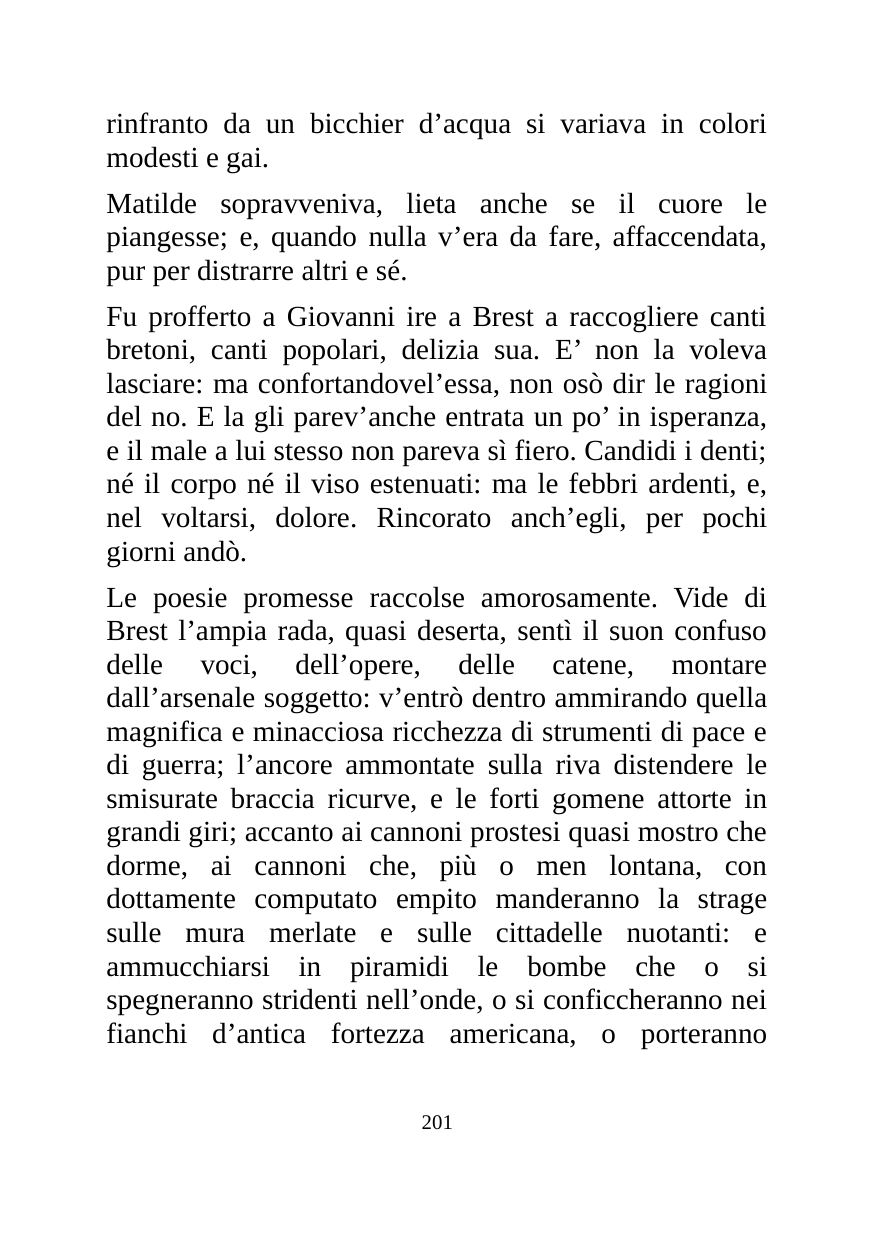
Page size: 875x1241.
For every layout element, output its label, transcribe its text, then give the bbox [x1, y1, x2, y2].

text Le poesie promesse raccolse amorosamente. Vide di Brest l’ampia rada, quasi deserta, sentì il suon confuso delle voci, dell’opere, delle catene, montare dall’arsenale soggetto: v’entrò dentro ammirando quella magnifica e minacciosa ricchezza di strumenti di pace e di guerra; l’ancore ammontate sulla riva distendere le smisurate braccia ricurve, e le forti gomene attorte in grandi giri; accanto ai cannoni prostesi quasi mostro che dorme, ai cannoni che, più o men lontana, con dottamente computato empito manderanno la strage sulle mura merlate e sulle cittadelle nuotanti: e ammucchiarsi in piramidi le bombe che o si spegneranno stridenti nell’onde, o si conficcheranno nei fianchi d’antica fortezza americana, o porteranno [106, 580, 768, 1049]
text Matilde sopravveniva, lieta anche se il cuore le piangesse; e, quando nulla v’era da fare, affaccendata, pur per distrarre altri e sé. [106, 186, 768, 286]
text rinfranto da un bicchier d’acqua si variava in colori modesti e gai. [106, 106, 768, 173]
text Fu profferto a Giovanni ire a Brest a raccogliere canti bretoni, canti popolari, delizia sua. E’ non la voleva lasciare: ma confortandovel’essa, non osò dir le ragioni del no. E la gli parev’anche entrata un po’ in isperanza, e il male a lui stesso non pareva sì fiero. Candidi i denti; né il corpo né il viso estenuati: ma le febbri ardenti, e, nel voltarsi, dolore. Rincorato anch’egli, per pochi giorni andò. [106, 299, 768, 567]
